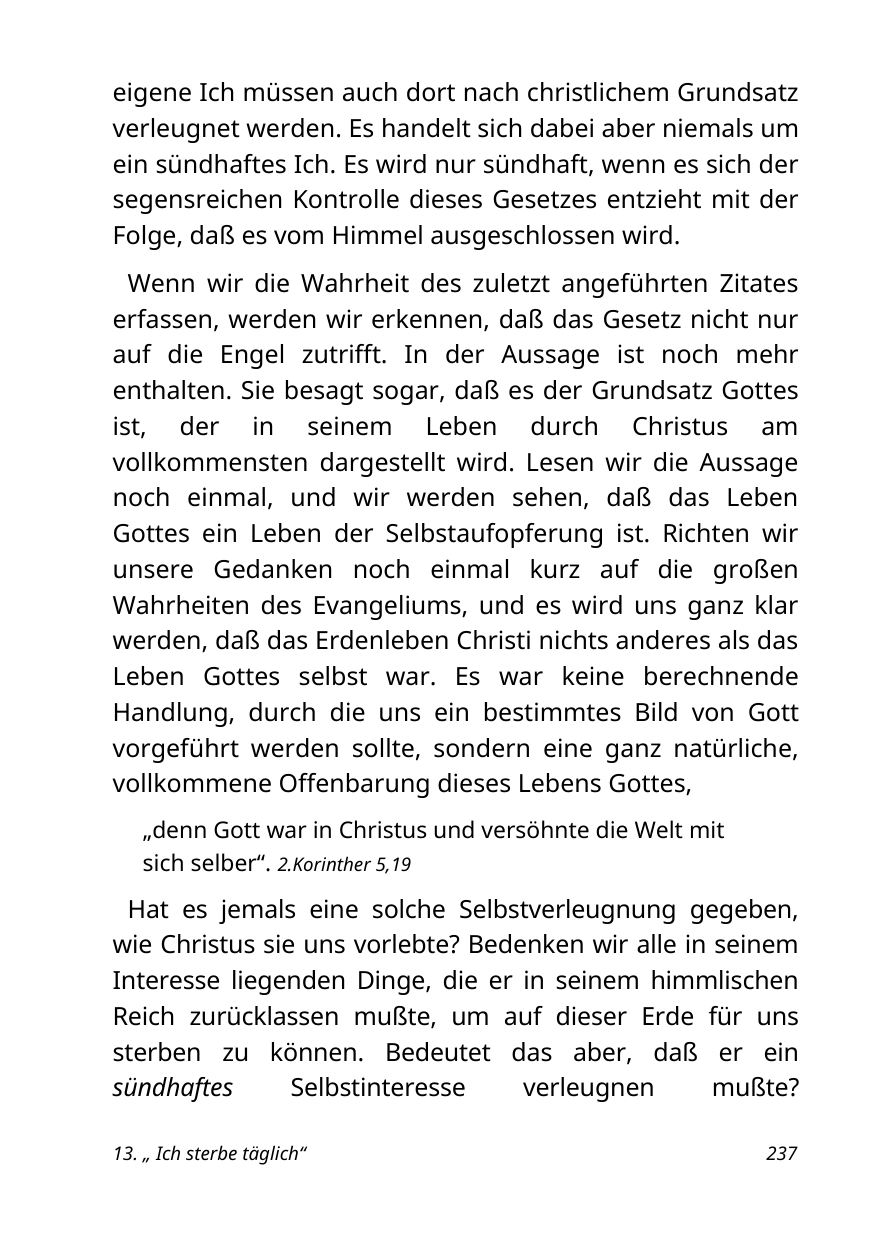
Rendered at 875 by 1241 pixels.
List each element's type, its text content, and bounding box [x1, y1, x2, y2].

text Hat es jemals eine solche Selbstverleugnung gegeben, wie Christus sie uns vorlebte? Bedenken wir alle in seinem Interesse liegenden Dinge, die er in seinem himmlischen Reich zurücklassen mußte, um auf dieser Erde für uns sterben zu können. Bedeutet das aber, daß er ein sündhaftes Selbstinteresse verleugnen mußte? [112, 891, 799, 1104]
text eigene Ich müssen auch dort nach christlichem Grundsatz verleugnet werden. Es handelt sich dabei aber niemals um ein sündhaftes Ich. Es wird nur sündhaft, wenn es sich der segensreichen Kontrolle dieses Gesetzes entzieht mit der Folge, daß es vom Himmel ausgeschlossen wird. [112, 75, 799, 252]
text Wenn wir die Wahrheit des zuletzt angeführten Zitates erfassen, werden wir erkennen, daß das Gesetz nicht nur auf die Engel zutrifft. In der Aussage ist noch mehr enthalten. Sie besagt sogar, daß es der Grundsatz Gottes ist, der in seinem Leben durch Christus am vollkommensten dargestellt wird. Lesen wir die Aussage noch einmal, und wir werden sehen, daß das Leben Gottes ein Leben der Selbstaufopferung ist. Richten wir unsere Gedanken noch einmal kurz auf die großen Wahrheiten des Evangeliums, und es wird uns ganz klar werden, daß das Erdenleben Christi nichts anderes als das Leben Gottes selbst war. Es war keine berechnende Handlung, durch die uns ein bestimmtes Bild von Gott vorgeführt werden sollte, sondern eine ganz natürliche, vollkommene Offenbarung dieses Lebens Gottes, [112, 266, 799, 800]
text „denn Gott war in Christus und versöhnte die Welt mit sich selber“. 2.Korinther 5,19 [142, 814, 769, 878]
